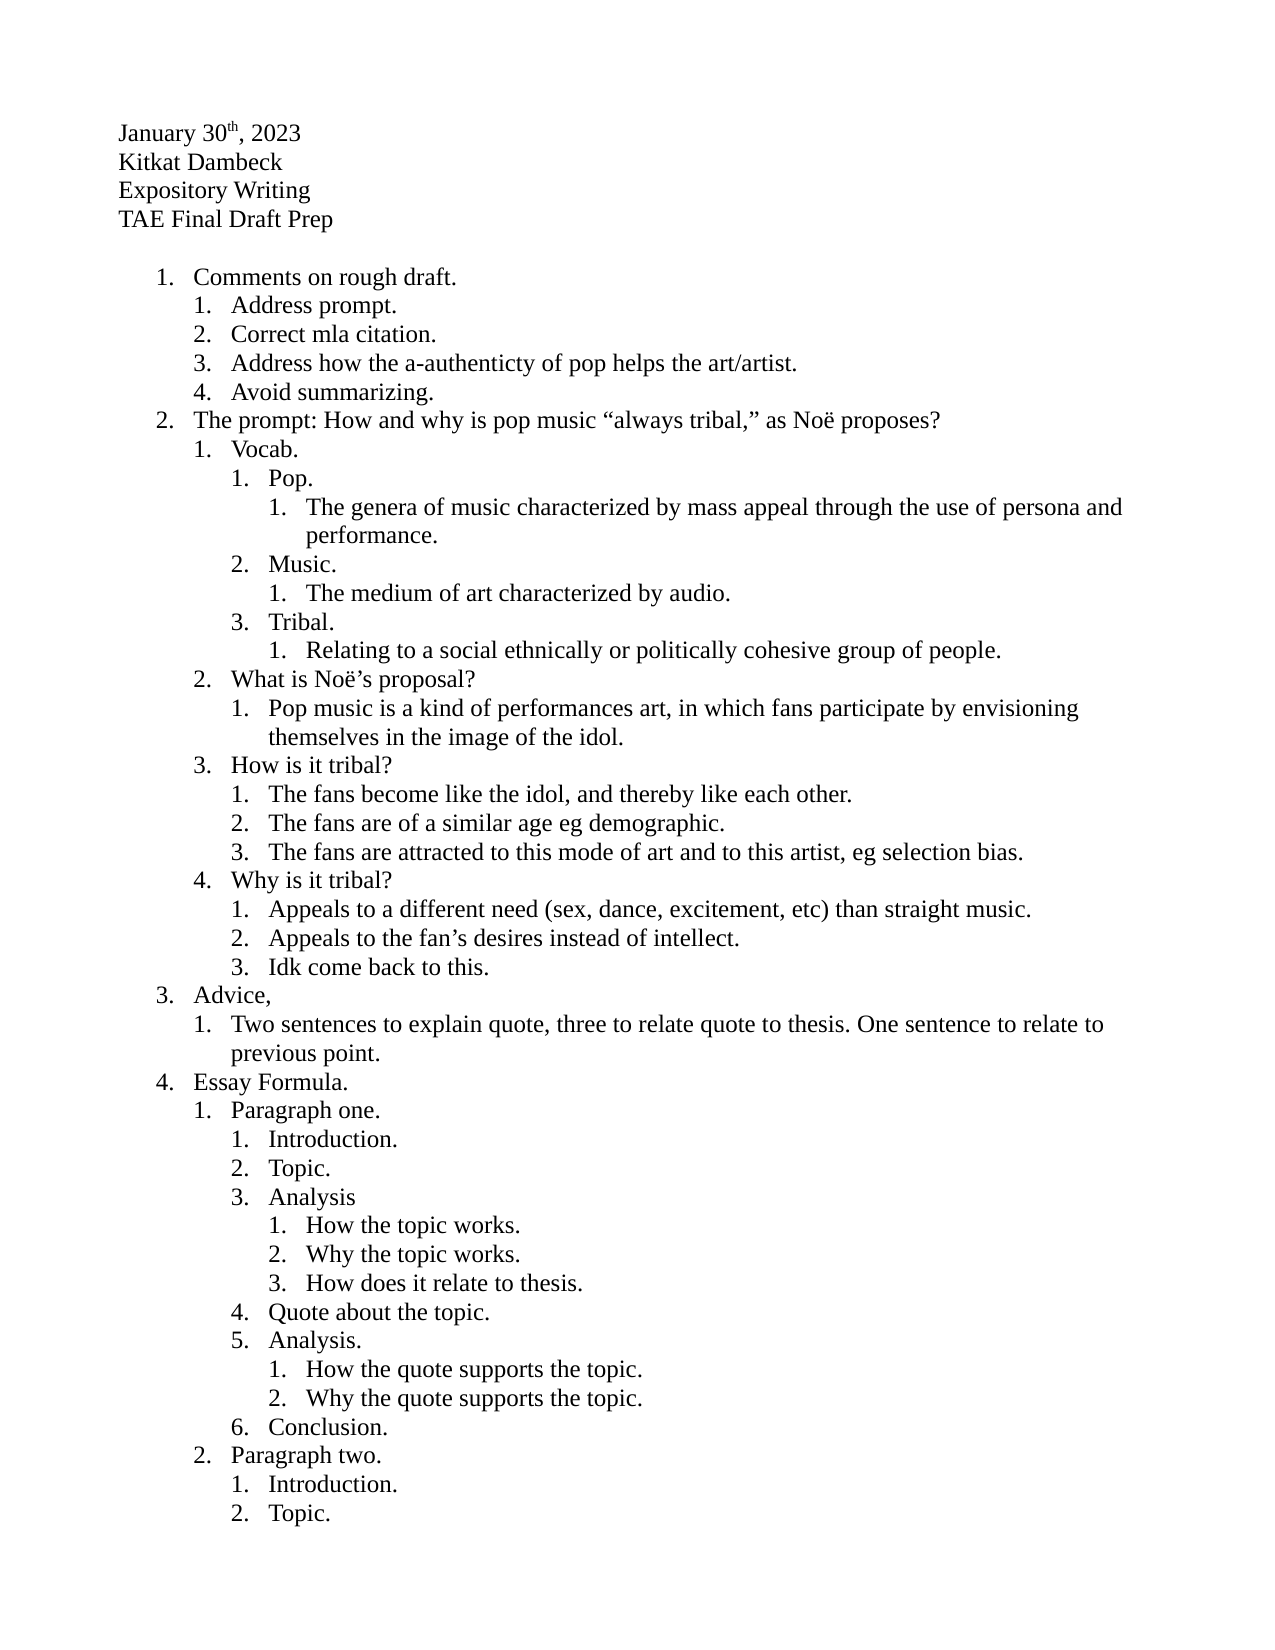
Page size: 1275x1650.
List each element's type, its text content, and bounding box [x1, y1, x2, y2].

list Why the topic works. [268, 1239, 1157, 1268]
list Paragraph one. [193, 1096, 1157, 1124]
text TAE Final Draft Prep [118, 204, 1157, 233]
list How the quote supports the topic. [268, 1354, 1157, 1383]
list Two sentences to explain quote, three to relate quote to thesis. One sentence to relate to previous point. [193, 1009, 1157, 1067]
list How the topic works. [268, 1211, 1157, 1239]
list The fans become like the idol, and thereby like each other. [231, 779, 1157, 808]
list The genera of music characterized by mass appeal through the use of persona and performance. [268, 492, 1157, 549]
text Expository Writing [118, 176, 1157, 204]
list The prompt: How and why is pop music “always tribal,” as Noë proposes? [156, 406, 1157, 434]
list Idk come back to this. [231, 952, 1157, 981]
list Advice, [156, 981, 1157, 1009]
list Appeals to the fan’s desires instead of intellect. [231, 923, 1157, 952]
list Vocab. [193, 434, 1157, 463]
list Analysis. [231, 1326, 1157, 1354]
list Relating to a social ethnically or politically cohesive group of people. [268, 636, 1157, 664]
list The fans are of a similar age eg demographic. [231, 808, 1157, 837]
list Address prompt. [193, 291, 1157, 319]
list Conclusion. [231, 1412, 1157, 1441]
list The fans are attracted to this mode of art and to this artist, eg selection bias. [231, 837, 1157, 866]
list How does it relate to thesis. [268, 1268, 1157, 1297]
list Why is it tribal? [193, 866, 1157, 894]
list Essay Formula. [156, 1067, 1157, 1096]
list Introduction. [231, 1124, 1157, 1153]
list The medium of art characterized by audio. [268, 578, 1157, 607]
text Kitkat Dambeck [118, 147, 1157, 176]
list Appeals to a different need (sex, dance, excitement, etc) than straight music. [231, 894, 1157, 923]
list Paragraph two. [193, 1441, 1157, 1469]
list Comments on rough draft. [156, 262, 1157, 291]
list Music. [231, 549, 1157, 578]
list Tribal. [231, 607, 1157, 636]
list What is Noë’s proposal? [193, 664, 1157, 693]
list Pop music is a kind of performances art, in which fans participate by envisioning themselves in the image of the idol. [231, 693, 1157, 751]
list Analysis [231, 1182, 1157, 1211]
list Correct mla citation. [193, 319, 1157, 348]
list How is it tribal? [193, 751, 1157, 779]
text January 30th, 2023 [118, 118, 1157, 147]
list Introduction. [231, 1469, 1157, 1498]
list Avoid summarizing. [193, 377, 1157, 406]
list Address how the a-authenticty of pop helps the art/artist. [193, 348, 1157, 377]
list Quote about the topic. [231, 1297, 1157, 1326]
list Topic. [231, 1498, 1157, 1527]
list Topic. [231, 1153, 1157, 1182]
list Pop. [231, 463, 1157, 492]
list Why the quote supports the topic. [268, 1383, 1157, 1412]
